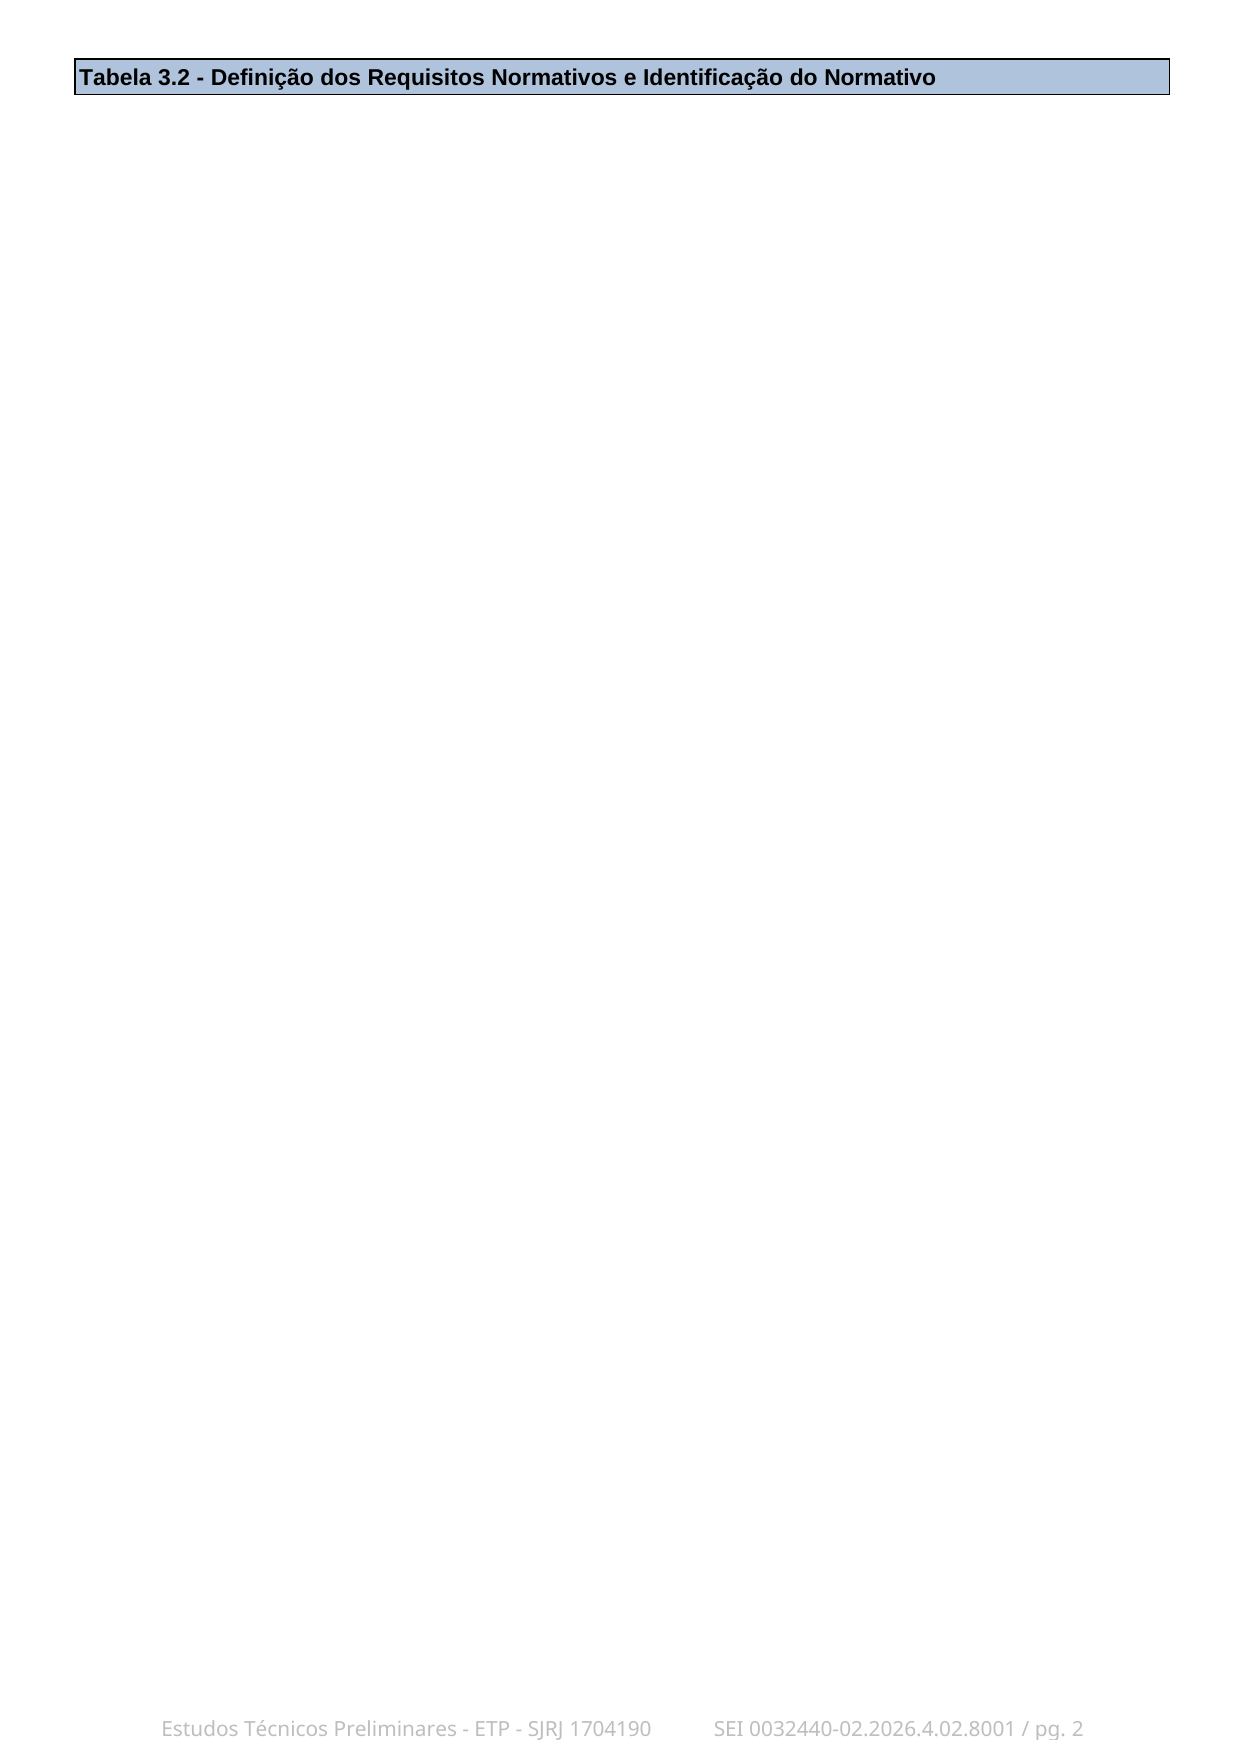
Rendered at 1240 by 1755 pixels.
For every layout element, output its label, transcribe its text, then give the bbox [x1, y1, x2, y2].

table_cell Tabela 3.2 - Definição dos Requisitos Normativos e Identificação do Normativo [76, 60, 1169, 94]
